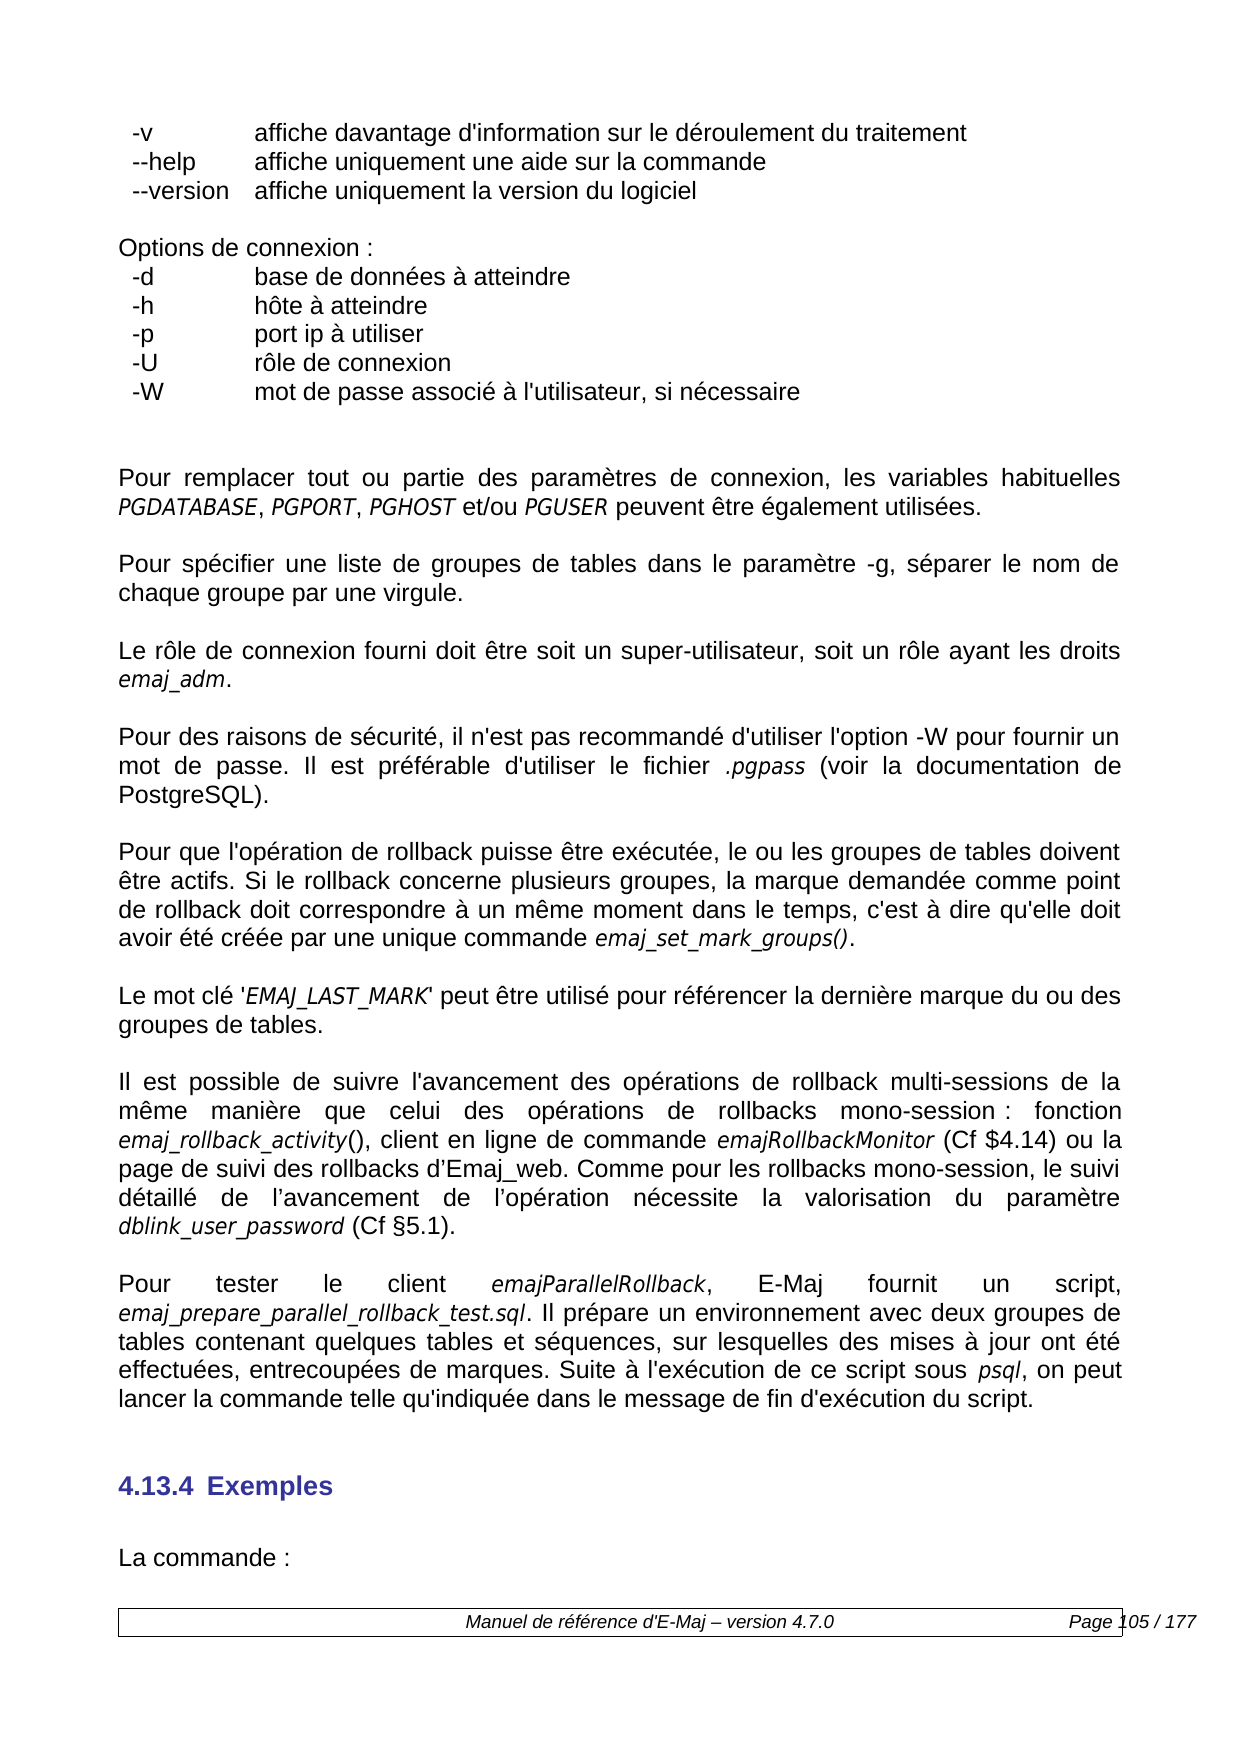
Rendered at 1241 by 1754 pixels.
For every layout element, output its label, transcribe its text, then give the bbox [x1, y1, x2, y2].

text La commande : [118, 1543, 1122, 1572]
text Le mot clé 'EMAJ_LAST_MARK' peut être utilisé pour référencer la dernière marque du ou des groupes de tables. [118, 981, 1122, 1039]
subtitle Exemples [118, 1470, 1122, 1502]
text -p port ip à utiliser [118, 319, 1122, 348]
text Il est possible de suivre l'avancement des opérations de rollback multi-sessions de la même manière que celui des opérations de rollbacks mono-session : fonction emaj_rollback_activity(), client en ligne de commande emajRollbackMonitor (Cf $4.14) ou la page de suivi des rollbacks d’Emaj_web. Comme pour les rollbacks mono-session, le suivi détaillé de l’avancement de l’opération nécessite la valorisation du paramètre dblink_user_password (Cf §5.1). [118, 1067, 1122, 1240]
text Pour spécifier une liste de groupes de tables dans le paramètre -g, séparer le nom de chaque groupe par une virgule. [118, 549, 1122, 607]
text --version affiche uniquement la version du logiciel [118, 176, 1122, 204]
text Pour remplacer tout ou partie des paramètres de connexion, les variables habituelles PGDATABASE, PGPORT, PGHOST et/ou PGUSER peuvent être également utilisées. [118, 463, 1122, 521]
text Pour des raisons de sécurité, il n'est pas recommandé d'utiliser l'option -W pour fournir un mot de passe. Il est préférable d'utiliser le fichier .pgpass (voir la documentation de PostgreSQL). [118, 722, 1122, 808]
text Pour que l'opération de rollback puisse être exécutée, le ou les groupes de tables doivent être actifs. Si le rollback concerne plusieurs groupes, la marque demandée comme point de rollback doit correspondre à un même moment dans le temps, c'est à dire qu'elle doit avoir été créée par une unique commande emaj_set_mark_groups(). [118, 837, 1122, 952]
text Pour tester le client emajParallelRollback, E-Maj fournit un script, emaj_prepare_parallel_rollback_test.sql. Il prépare un environnement avec deux groupes de tables contenant quelques tables et séquences, sur lesquelles des mises à jour ont été effectuées, entrecoupées de marques. Suite à l'exécution de ce script sous psql, on peut lancer la commande telle qu'indiquée dans le message de fin d'exécution du script. [118, 1269, 1122, 1413]
text Le rôle de connexion fourni doit être soit un super-utilisateur, soit un rôle ayant les droits emaj_adm. [118, 636, 1122, 693]
text -W mot de passe associé à l'utilisateur, si nécessaire [118, 377, 1122, 406]
text -v affiche davantage d'information sur le déroulement du traitement [118, 118, 1122, 147]
text Options de connexion : [118, 233, 1122, 262]
text -d base de données à atteindre [118, 262, 1122, 291]
text -U rôle de connexion [118, 348, 1122, 377]
text -h hôte à atteindre [118, 291, 1122, 319]
text --help affiche uniquement une aide sur la commande [118, 147, 1122, 176]
